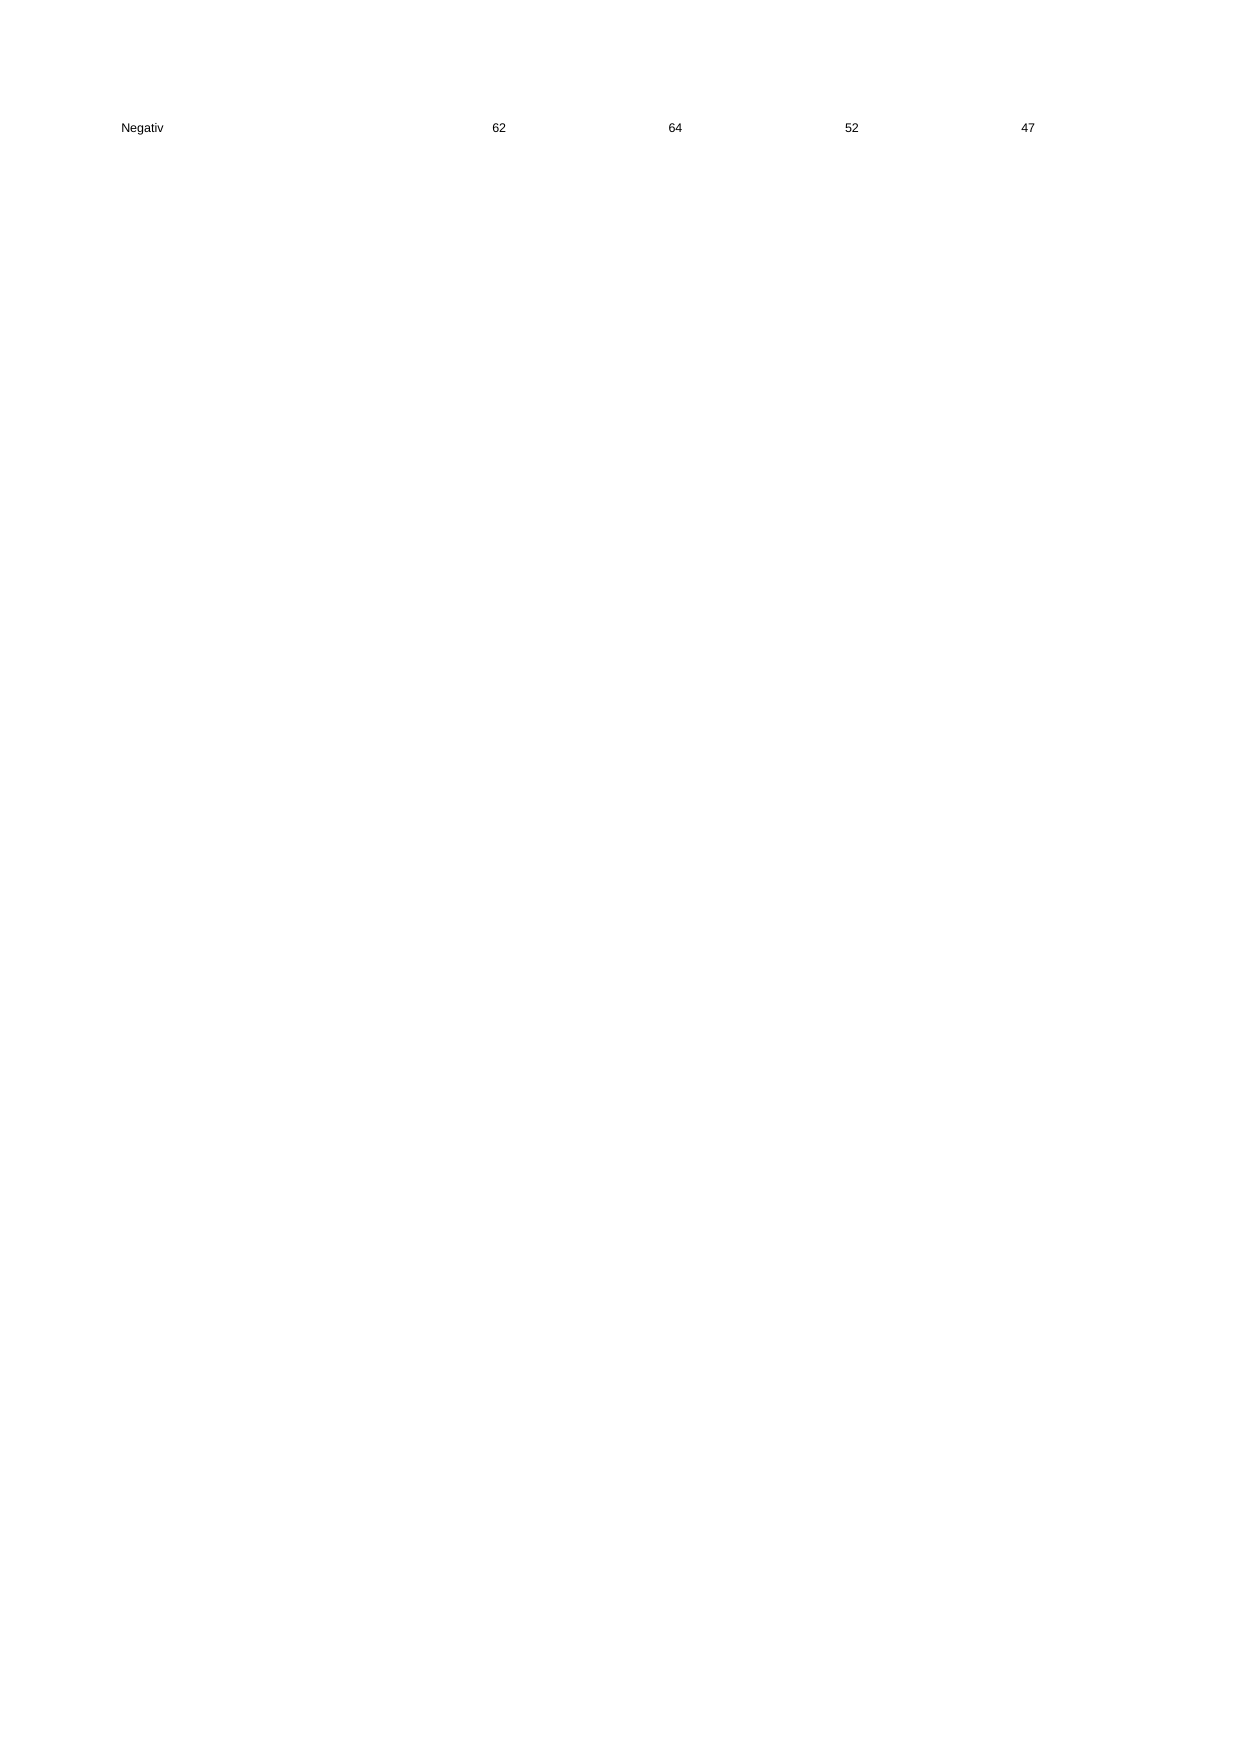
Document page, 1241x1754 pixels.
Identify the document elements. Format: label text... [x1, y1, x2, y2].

table_cell 52 [764, 118, 940, 138]
table_cell Negativ [118, 118, 411, 138]
table_cell 62 [411, 118, 587, 138]
table_cell 47 [940, 118, 1116, 138]
table_cell 64 [587, 118, 763, 138]
